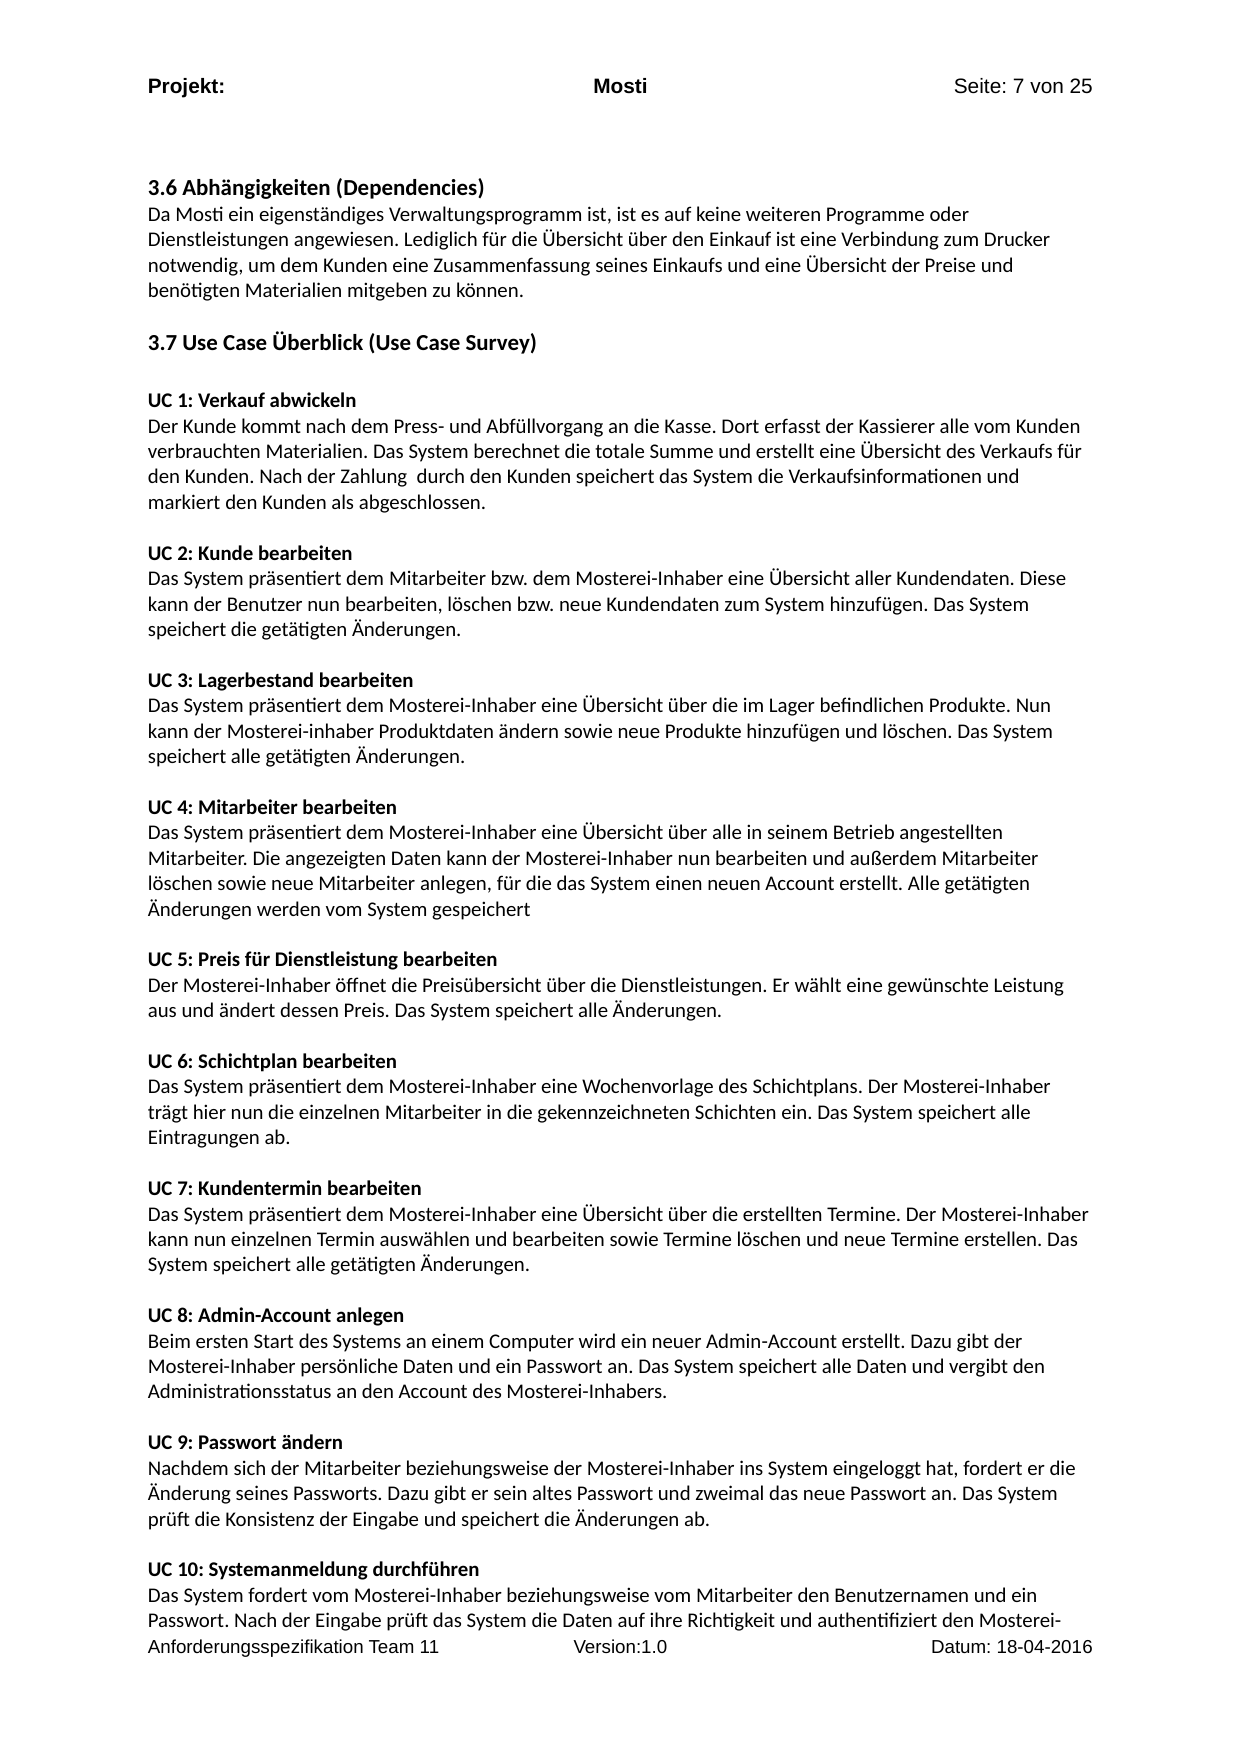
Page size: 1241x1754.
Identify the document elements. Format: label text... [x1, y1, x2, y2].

text UC 8: Admin-Account anlegen [148, 1302, 1092, 1328]
text Das System präsentiert dem Mosterei-Inhaber eine Wochenvorlage des Schichtplans. Der Mosterei-Inhaber trägt hier nun die einzelnen Mitarbeiter in die gekennzeichneten Schichten ein. Das System speichert alle Eintragungen ab. [148, 1074, 1092, 1150]
text Das System präsentiert dem Mosterei-Inhaber eine Übersicht über alle in seinem Betrieb angestellten Mitarbeiter. Die angezeigten Daten kann der Mosterei-Inhaber nun bearbeiten und außerdem Mitarbeiter löschen sowie neue Mitarbeiter anlegen, für die das System einen neuen Account erstellt. Alle getätigten Änderungen werden vom System gespeichert [148, 819, 1092, 921]
text UC 4: Mitarbeiter bearbeiten [148, 794, 1092, 819]
text UC 9: Passwort ändern [148, 1429, 1092, 1455]
text Das System fordert vom Mosterei-Inhaber beziehungsweise vom Mitarbeiter den Benutzernamen und ein Passwort. Nach der Eingabe prüft das System die Daten auf ihre Richtigkeit und authentifiziert den Mosterei- [148, 1582, 1092, 1633]
text UC 3: Lagerbestand bearbeiten [148, 667, 1092, 692]
subtitle 3.7 Use Case Überblick (Use Case Survey) [148, 328, 1092, 356]
text UC 10: Systemanmeldung durchführen [148, 1557, 1092, 1582]
text Der Mosterei-Inhaber öffnet die Preisübersicht über die Dienstleistungen. Er wählt eine gewünschte Leistung aus und ändert dessen Preis. Das System speichert alle Änderungen. [148, 972, 1092, 1023]
text UC 5: Preis für Dienstleistung bearbeiten [148, 947, 1092, 972]
text UC 6: Schichtplan bearbeiten [148, 1048, 1092, 1074]
text UC 1: Verkauf abwickeln [148, 387, 1092, 413]
text Das System präsentiert dem Mitarbeiter bzw. dem Mosterei-Inhaber eine Übersicht aller Kundendaten. Diese kann der Benutzer nun bearbeiten, löschen bzw. neue Kundendaten zum System hinzufügen. Das System speichert die getätigten Änderungen. [148, 565, 1092, 642]
text Der Kunde kommt nach dem Press- und Abfüllvorgang an die Kasse. Dort erfasst der Kassierer alle vom Kunden verbrauchten Materialien. Das System berechnet die totale Summe und erstellt eine Übersicht des Verkaufs für den Kunden. Nach der Zahlung durch den Kunden speichert das System die Verkaufsinformationen und markiert den Kunden als abgeschlossen. [148, 413, 1092, 514]
text Da Mosti ein eigenständiges Verwaltungsprogramm ist, ist es auf keine weiteren Programme oder Dienstleistungen angewiesen. Lediglich für die Übersicht über den Einkauf ist eine Verbindung zum Drucker notwendig, um dem Kunden eine Zusammenfassung seines Einkaufs und eine Übersicht der Preise und benötigten Materialien mitgeben zu können. [148, 201, 1092, 303]
text Das System präsentiert dem Mosterei-Inhaber eine Übersicht über die im Lager befindlichen Produkte. Nun kann der Mosterei-inhaber Produktdaten ändern sowie neue Produkte hinzufügen und löschen. Das System speichert alle getätigten Änderungen. [148, 692, 1092, 769]
text UC 2: Kunde bearbeiten [148, 540, 1092, 565]
text Beim ersten Start des Systems an einem Computer wird ein neuer Admin-Account erstellt. Dazu gibt der Mosterei-Inhaber persönliche Daten und ein Passwort an. Das System speichert alle Daten und vergibt den Administrationsstatus an den Account des Mosterei-Inhabers. [148, 1328, 1092, 1404]
text UC 7: Kundentermin bearbeiten [148, 1175, 1092, 1201]
subtitle 3.6 Abhängigkeiten (Dependencies) [148, 173, 1092, 201]
text Das System präsentiert dem Mosterei-Inhaber eine Übersicht über die erstellten Termine. Der Mosterei-Inhaber kann nun einzelnen Termin auswählen und bearbeiten sowie Termine löschen und neue Termine erstellen. Das System speichert alle getätigten Änderungen. [148, 1201, 1092, 1277]
text Nachdem sich der Mitarbeiter beziehungsweise der Mosterei-Inhaber ins System eingeloggt hat, fordert er die Änderung seines Passworts. Dazu gibt er sein altes Passwort und zweimal das neue Passwort an. Das System prüft die Konsistenz der Eingabe und speichert die Änderungen ab. [148, 1455, 1092, 1531]
